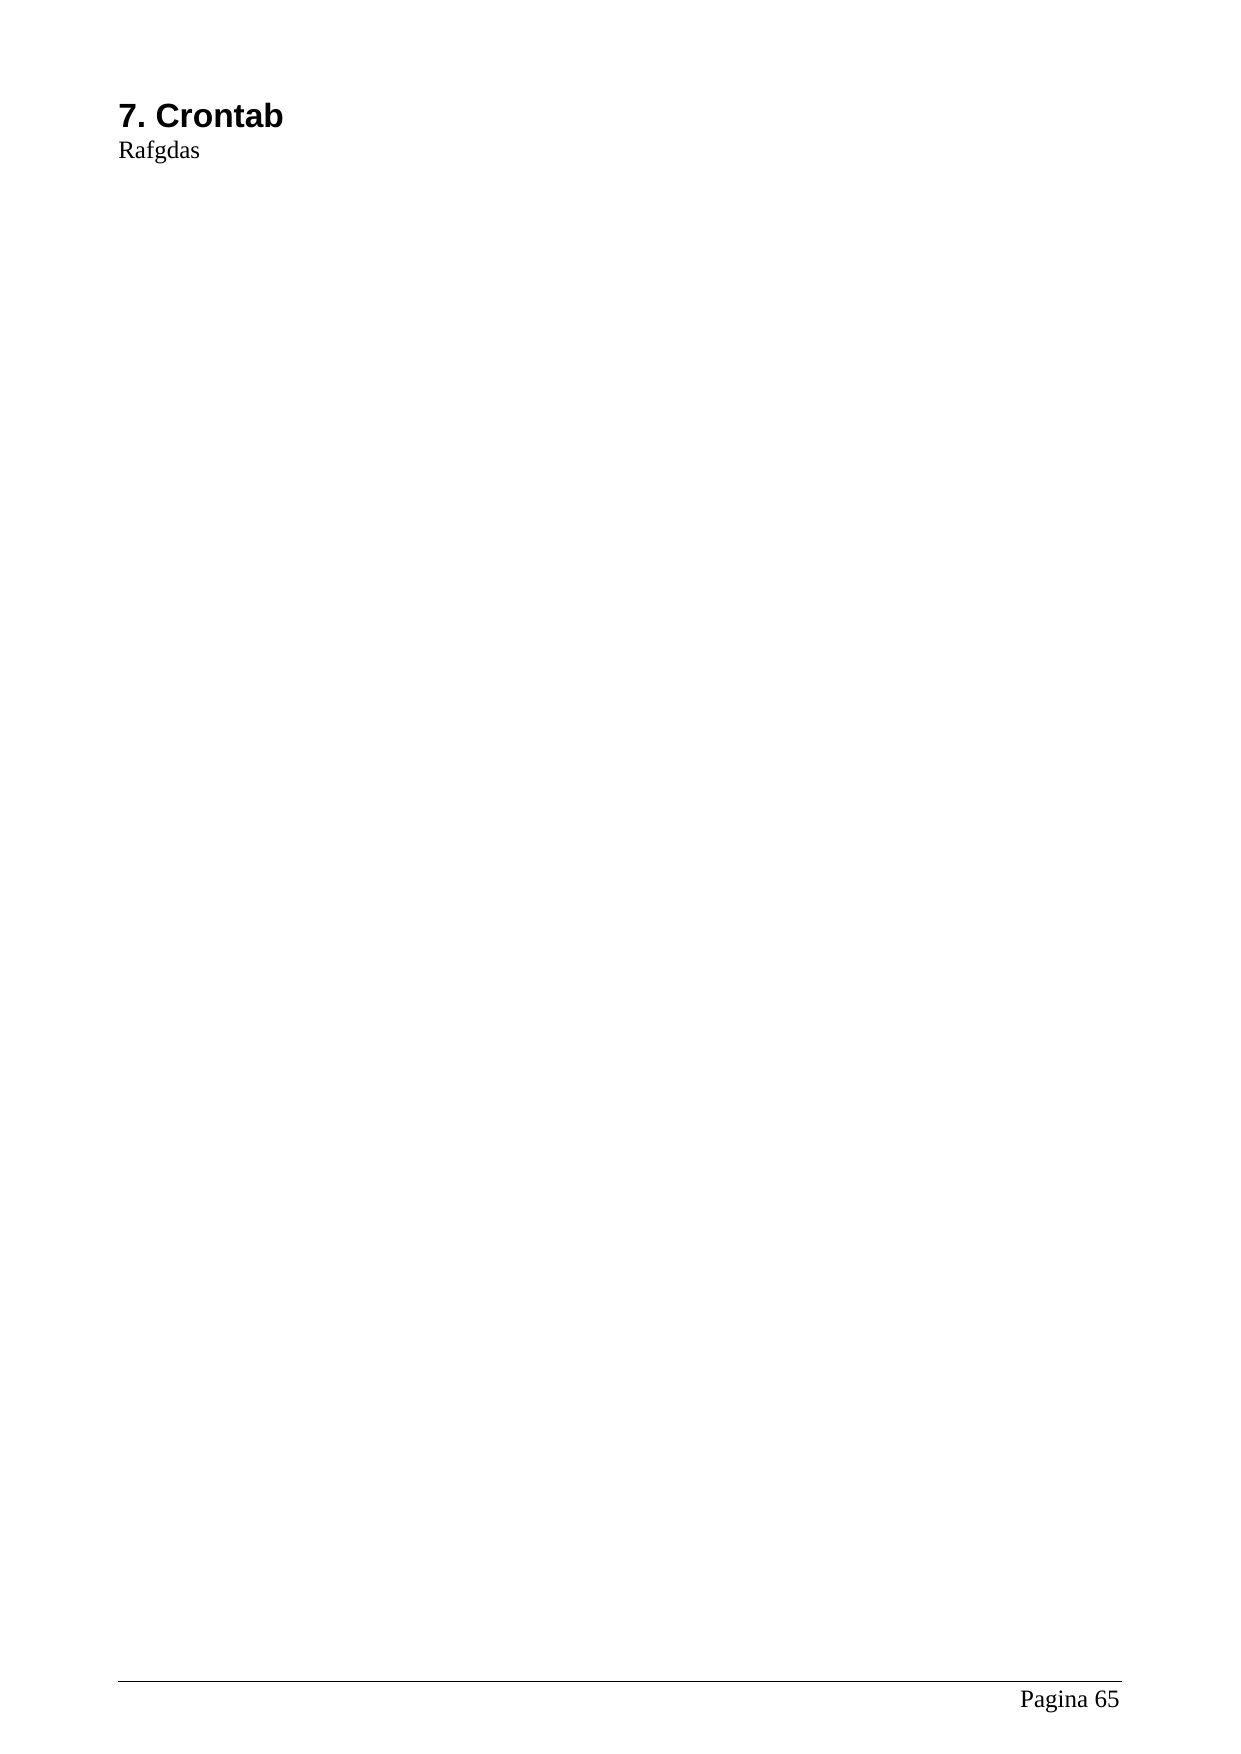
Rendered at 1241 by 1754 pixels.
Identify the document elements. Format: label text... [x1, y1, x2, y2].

text Rafgdas [118, 135, 1122, 163]
subtitle 7. Crontab [118, 96, 1122, 135]
